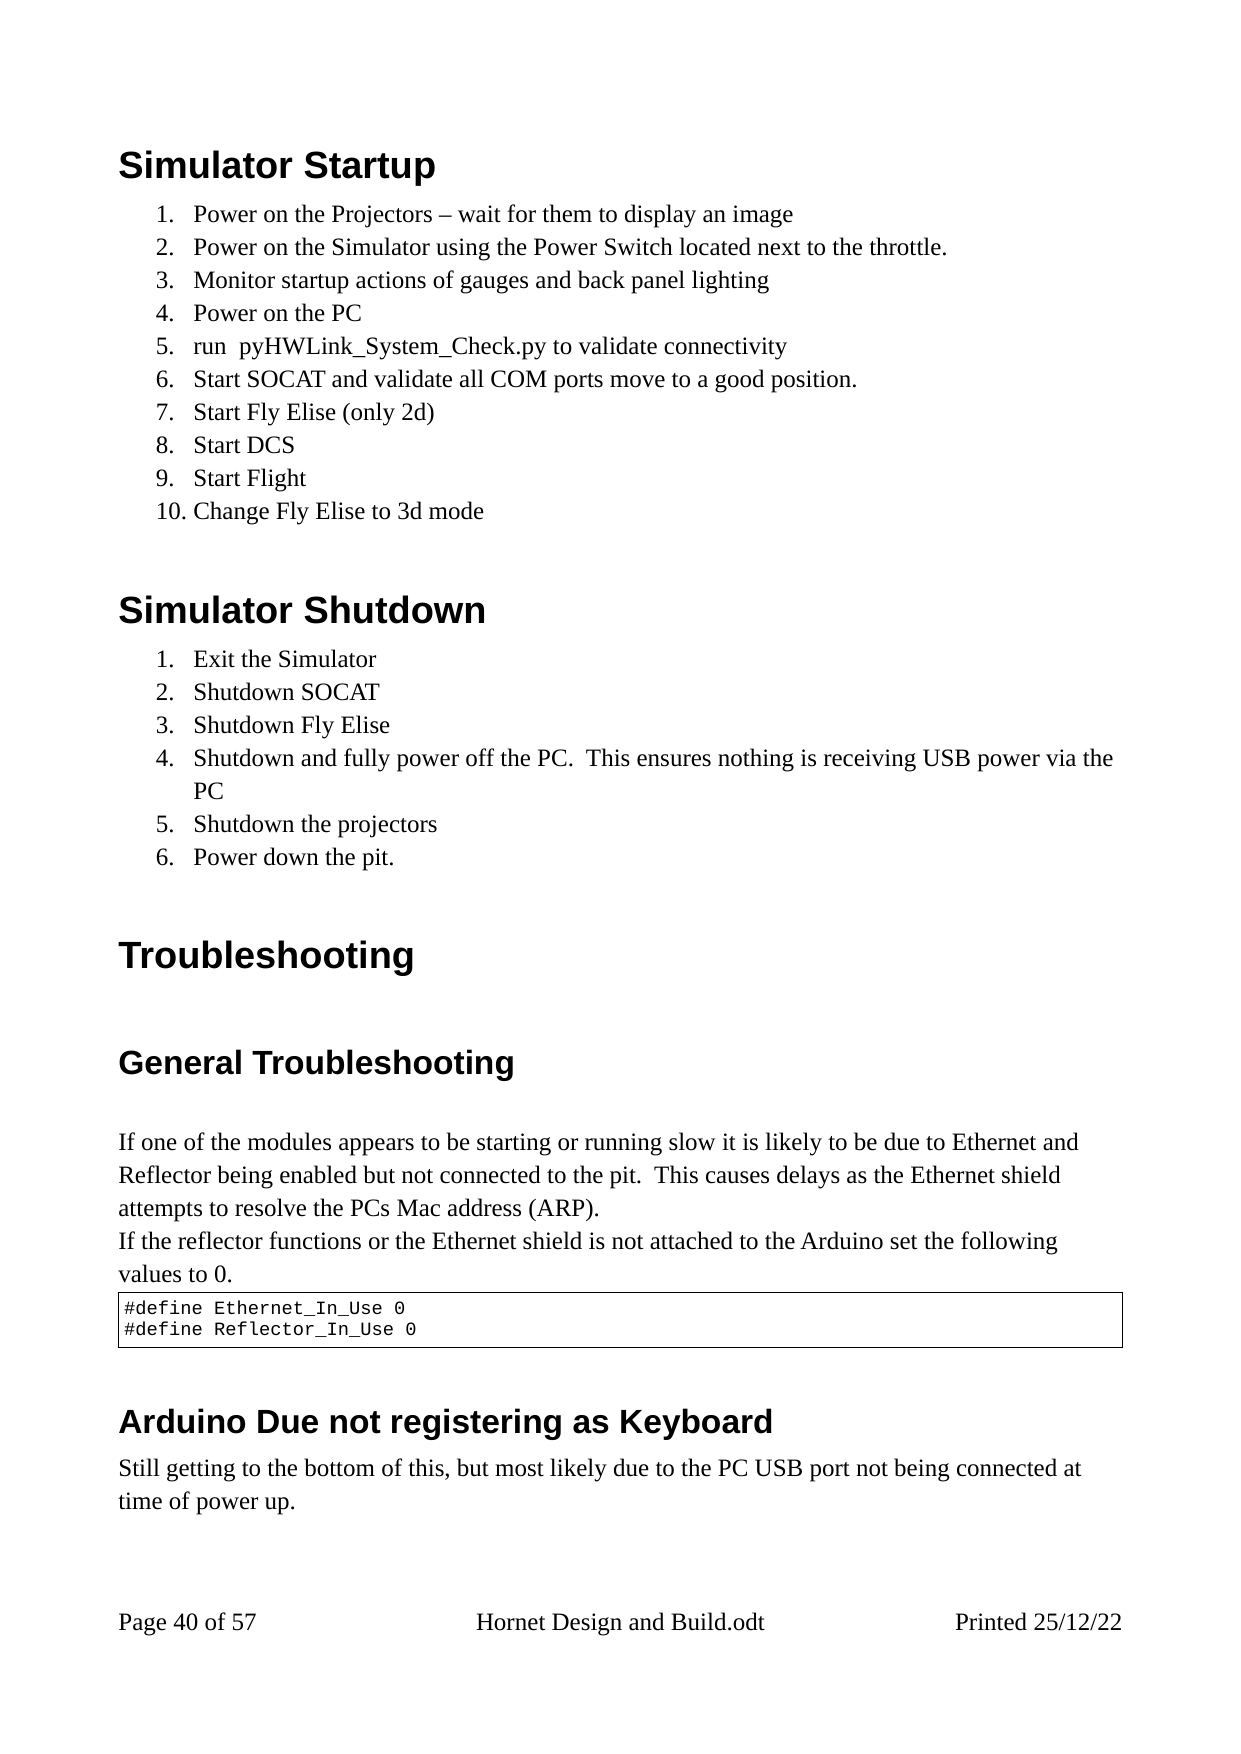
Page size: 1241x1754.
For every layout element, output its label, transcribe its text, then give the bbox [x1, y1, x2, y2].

list Power on the Projectors – wait for them to display an image [156, 199, 1122, 228]
list Shutdown Fly Elise [156, 710, 1122, 738]
list Change Fly Elise to 3d mode [156, 496, 1122, 525]
list Shutdown SOCAT [156, 677, 1122, 705]
list Start Flight [156, 463, 1122, 492]
table_header #define Ethernet_In_Use 0 #define Reflector_In_Use 0 [119, 1293, 1122, 1347]
text Still getting to the bottom of this, but most likely due to the PC USB port not being connected at time of power up. [118, 1453, 1122, 1515]
list Power on the Simulator using the Power Switch located next to the throttle. [156, 232, 1122, 261]
list Shutdown the projectors [156, 809, 1122, 837]
list Shutdown and fully power off the PC. This ensures nothing is receiving USB power via the PC [156, 743, 1122, 804]
list Start DCS [156, 430, 1122, 459]
subtitle Simulator Startup [118, 143, 1122, 187]
list Exit the Simulator [156, 644, 1122, 672]
list Power down the pit. [156, 842, 1122, 871]
subtitle Arduino Due not registering as Keyboard [118, 1402, 1122, 1441]
text If the reflector functions or the Ethernet shield is not attached to the Arduino set the following values to 0. [118, 1226, 1122, 1288]
list Monitor startup actions of gauges and back panel lighting [156, 265, 1122, 294]
text If one of the modules appears to be starting or running slow it is likely to be due to Ethernet and Reflector being enabled but not connected to the pit. This causes delays as the Ethernet shield attempts to resolve the PCs Mac address (ARP). [118, 1127, 1122, 1222]
list Start Fly Elise (only 2d) [156, 397, 1122, 426]
subtitle General Troubleshooting [118, 1043, 1122, 1081]
list Start SOCAT and validate all COM ports move to a good position. [156, 364, 1122, 393]
subtitle Troubleshooting [118, 933, 1122, 976]
list Power on the PC [156, 298, 1122, 327]
subtitle Simulator Shutdown [118, 587, 1122, 631]
list run pyHWLink_System_Check.py to validate connectivity [156, 331, 1122, 360]
